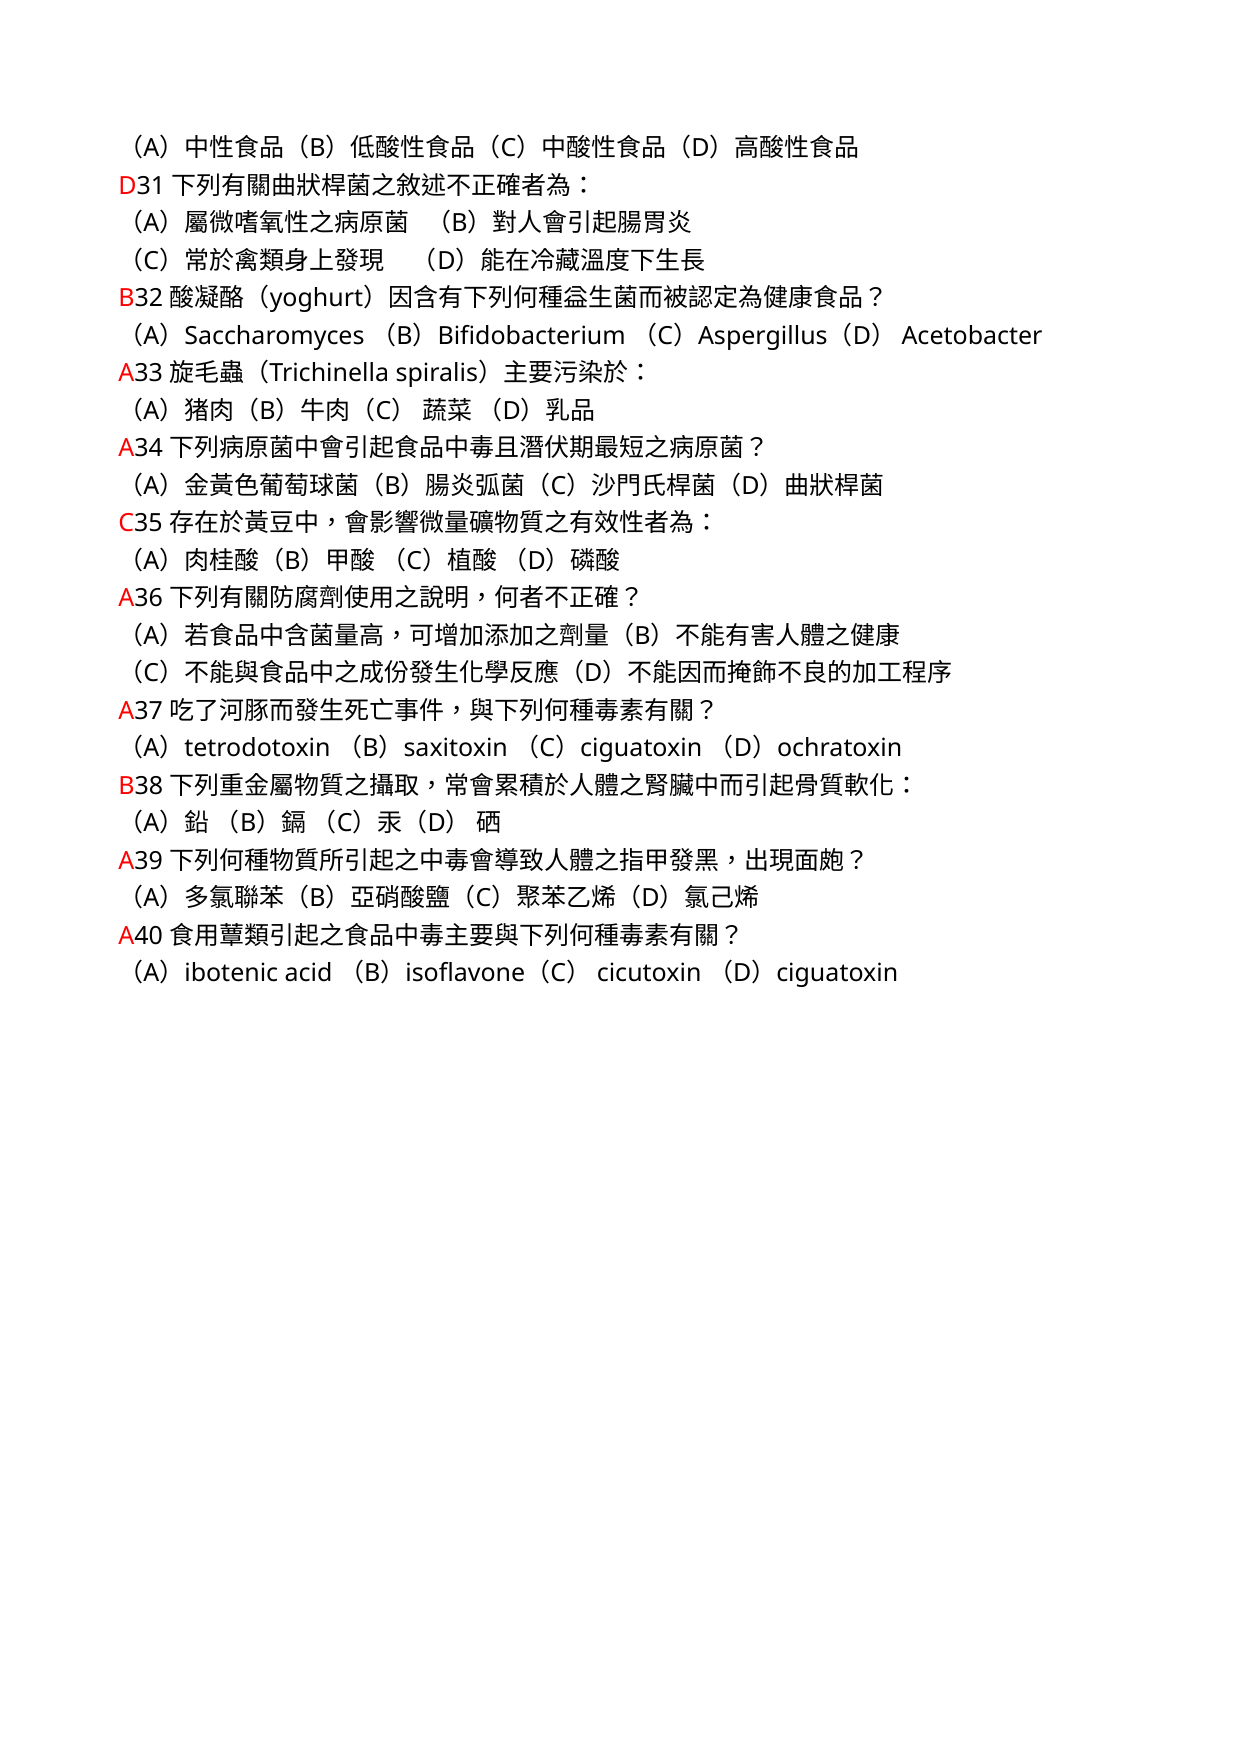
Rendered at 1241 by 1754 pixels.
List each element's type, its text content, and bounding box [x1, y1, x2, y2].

text （A）ibotenic acid （B）isoflavone（C） cicutoxin （D）ciguatoxin [118, 952, 1122, 989]
text A34 下列病原菌中會引起食品中毒且潛伏期最短之病原菌？ [118, 427, 1122, 464]
text （A）若食品中含菌量高，可增加添加之劑量（B）不能有害人體之健康 [118, 614, 1122, 652]
text B32 酸凝酪（yoghurt）因含有下列何種益生菌而被認定為健康食品？ [118, 277, 1122, 314]
text （A）屬微嗜氧性之病原菌 （B）對人會引起腸胃炎 [118, 202, 1122, 239]
text B38 下列重金屬物質之攝取，常會累積於人體之腎臟中而引起骨質軟化： [118, 764, 1122, 802]
text （A）肉桂酸（B）甲酸 （C）植酸 （D）磷酸 [118, 539, 1122, 577]
text A37 吃了河豚而發生死亡事件，與下列何種毒素有關？ [118, 689, 1122, 727]
text A39 下列何種物質所引起之中毒會導致人體之指甲發黑，出現面皰？ [118, 839, 1122, 877]
text （C）常於禽類身上發現 （D）能在冷藏溫度下生長 [118, 239, 1122, 277]
text A33 旋毛蟲（Trichinella spiralis）主要污染於： [118, 352, 1122, 389]
text A40 食用蕈類引起之食品中毒主要與下列何種毒素有關？ [118, 914, 1122, 952]
text （A）中性食品（B）低酸性食品（C）中酸性食品（D）高酸性食品 [118, 127, 1122, 164]
text C35 存在於黃豆中，會影響微量礦物質之有效性者為： [118, 502, 1122, 539]
text （A）鉛 （B）鎘 （C）汞（D） 硒 [118, 802, 1122, 839]
text （A）tetrodotoxin （B）saxitoxin （C）ciguatoxin （D）ochratoxin [118, 727, 1122, 764]
text D31 下列有關曲狀桿菌之敘述不正確者為： [118, 164, 1122, 202]
text A36 下列有關防腐劑使用之說明，何者不正確？ [118, 577, 1122, 614]
text （A）猪肉（B）牛肉（C） 蔬菜 （D）乳品 [118, 389, 1122, 427]
text （A）多氯聯苯（B）亞硝酸鹽（C）聚苯乙烯（D）氯己烯 [118, 877, 1122, 914]
text （A）Saccharomyces （B）Bifidobacterium （C）Aspergillus（D） Acetobacter [118, 314, 1122, 352]
text （A）金黃色葡萄球菌（B）腸炎弧菌（C）沙門氏桿菌（D）曲狀桿菌 [118, 464, 1122, 502]
text （C）不能與食品中之成份發生化學反應（D）不能因而掩飾不良的加工程序 [118, 652, 1122, 689]
